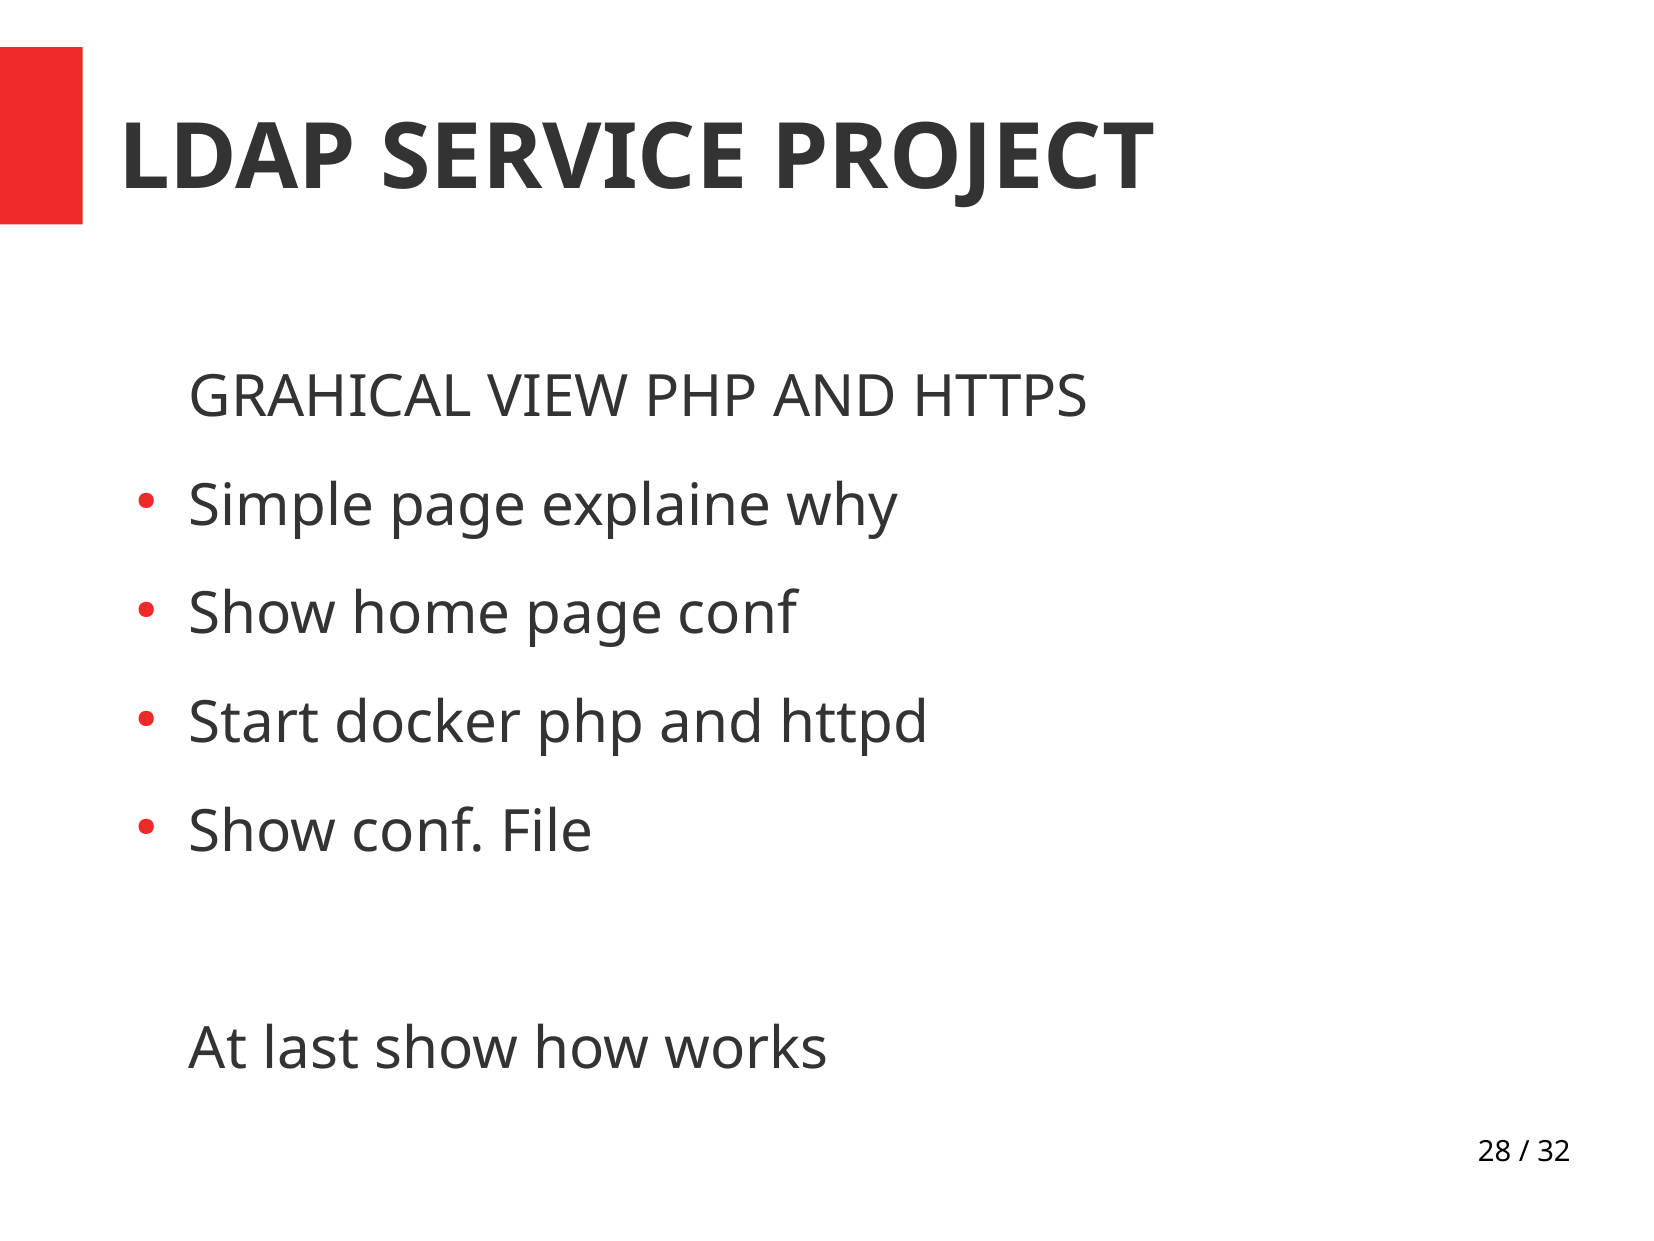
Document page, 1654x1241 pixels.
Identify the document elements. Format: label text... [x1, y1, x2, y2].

list GRAHICAL VIEW PHP AND HTTPS Simple page explaine why Show home page conf Start docker php and httpd Show conf. File At last show how works [118, 354, 1536, 1074]
title LDAP SERVICE PROJECT [118, 49, 1571, 257]
